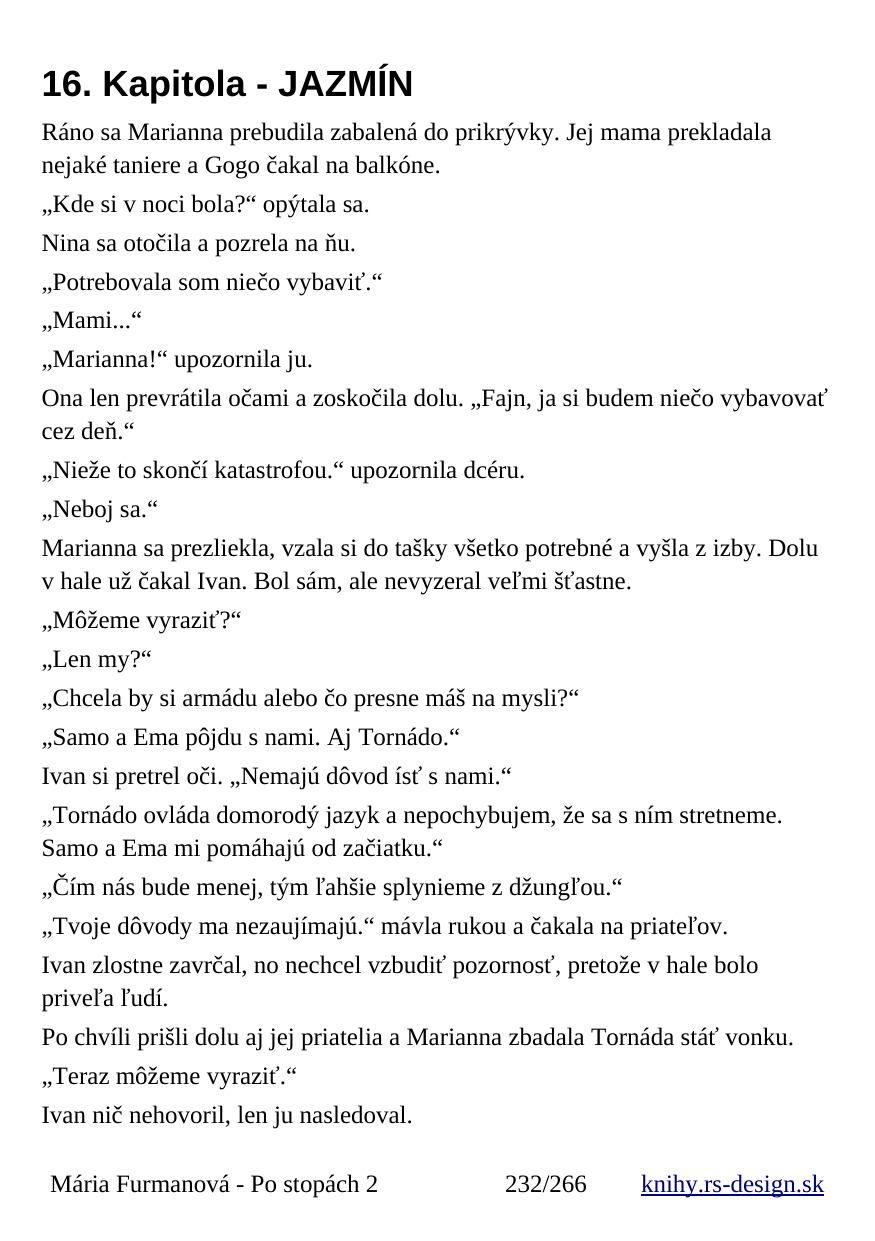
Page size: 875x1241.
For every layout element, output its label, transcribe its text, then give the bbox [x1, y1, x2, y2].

text „Neboj sa.“ [41, 494, 833, 523]
text „Samo a Ema pôjdu s nami. Aj Tornádo.“ [41, 722, 833, 751]
text „Len my?“ [41, 644, 833, 673]
text „Mami...“ [41, 306, 833, 334]
text „Čím nás bude menej, tým ľahšie splynieme z džungľou.“ [41, 872, 833, 901]
text „Potrebovala som niečo vybaviť.“ [41, 267, 833, 295]
subtitle 16. Kapitola - JAZMÍN [41, 62, 833, 104]
text Nina sa otočila a pozrela na ňu. [41, 228, 833, 256]
text Ona len prevrátila očami a zoskočila dolu. „Fajn, ja si budem niečo vybavovať cez deň.“ [41, 383, 833, 445]
text „Teraz môžeme vyraziť.“ [41, 1061, 833, 1090]
text „Marianna!“ upozornila ju. [41, 344, 833, 373]
text „Chcela by si armádu alebo čo presne máš na mysli?“ [41, 683, 833, 712]
text Po chvíli prišli dolu aj jej priatelia a Marianna zbadala Tornáda stáť vonku. [41, 1022, 833, 1051]
text Ráno sa Marianna prebudila zabalená do prikrývky. Jej mama prekladala nejaké taniere a Gogo čakal na balkóne. [41, 117, 833, 178]
text „Nieže to skončí katastrofou.“ upozornila dcéru. [41, 455, 833, 484]
text Ivan si pretrel oči. „Nemajú dôvod ísť s nami.“ [41, 761, 833, 790]
text „Tvoje dôvody ma nezaujímajú.“ mávla rukou a čakala na priateľov. [41, 911, 833, 940]
text Ivan zlostne zavrčal, no nechcel vzbudiť pozornosť, pretože v hale bolo priveľa ľudí. [41, 950, 833, 1012]
text „Kde si v noci bola?“ opýtala sa. [41, 189, 833, 217]
text Ivan nič nehovoril, len ju nasledoval. [41, 1100, 833, 1129]
text „Tornádo ovláda domorodý jazyk a nepochybujem, že sa s ním stretneme. Samo a Ema mi pomáhajú od začiatku.“ [41, 800, 833, 862]
text Marianna sa prezliekla, vzala si do tašky všetko potrebné a vyšla z izby. Dolu v hale už čakal Ivan. Bol sám, ale nevyzeral veľmi šťastne. [41, 533, 833, 595]
text „Môžeme vyraziť?“ [41, 605, 833, 634]
